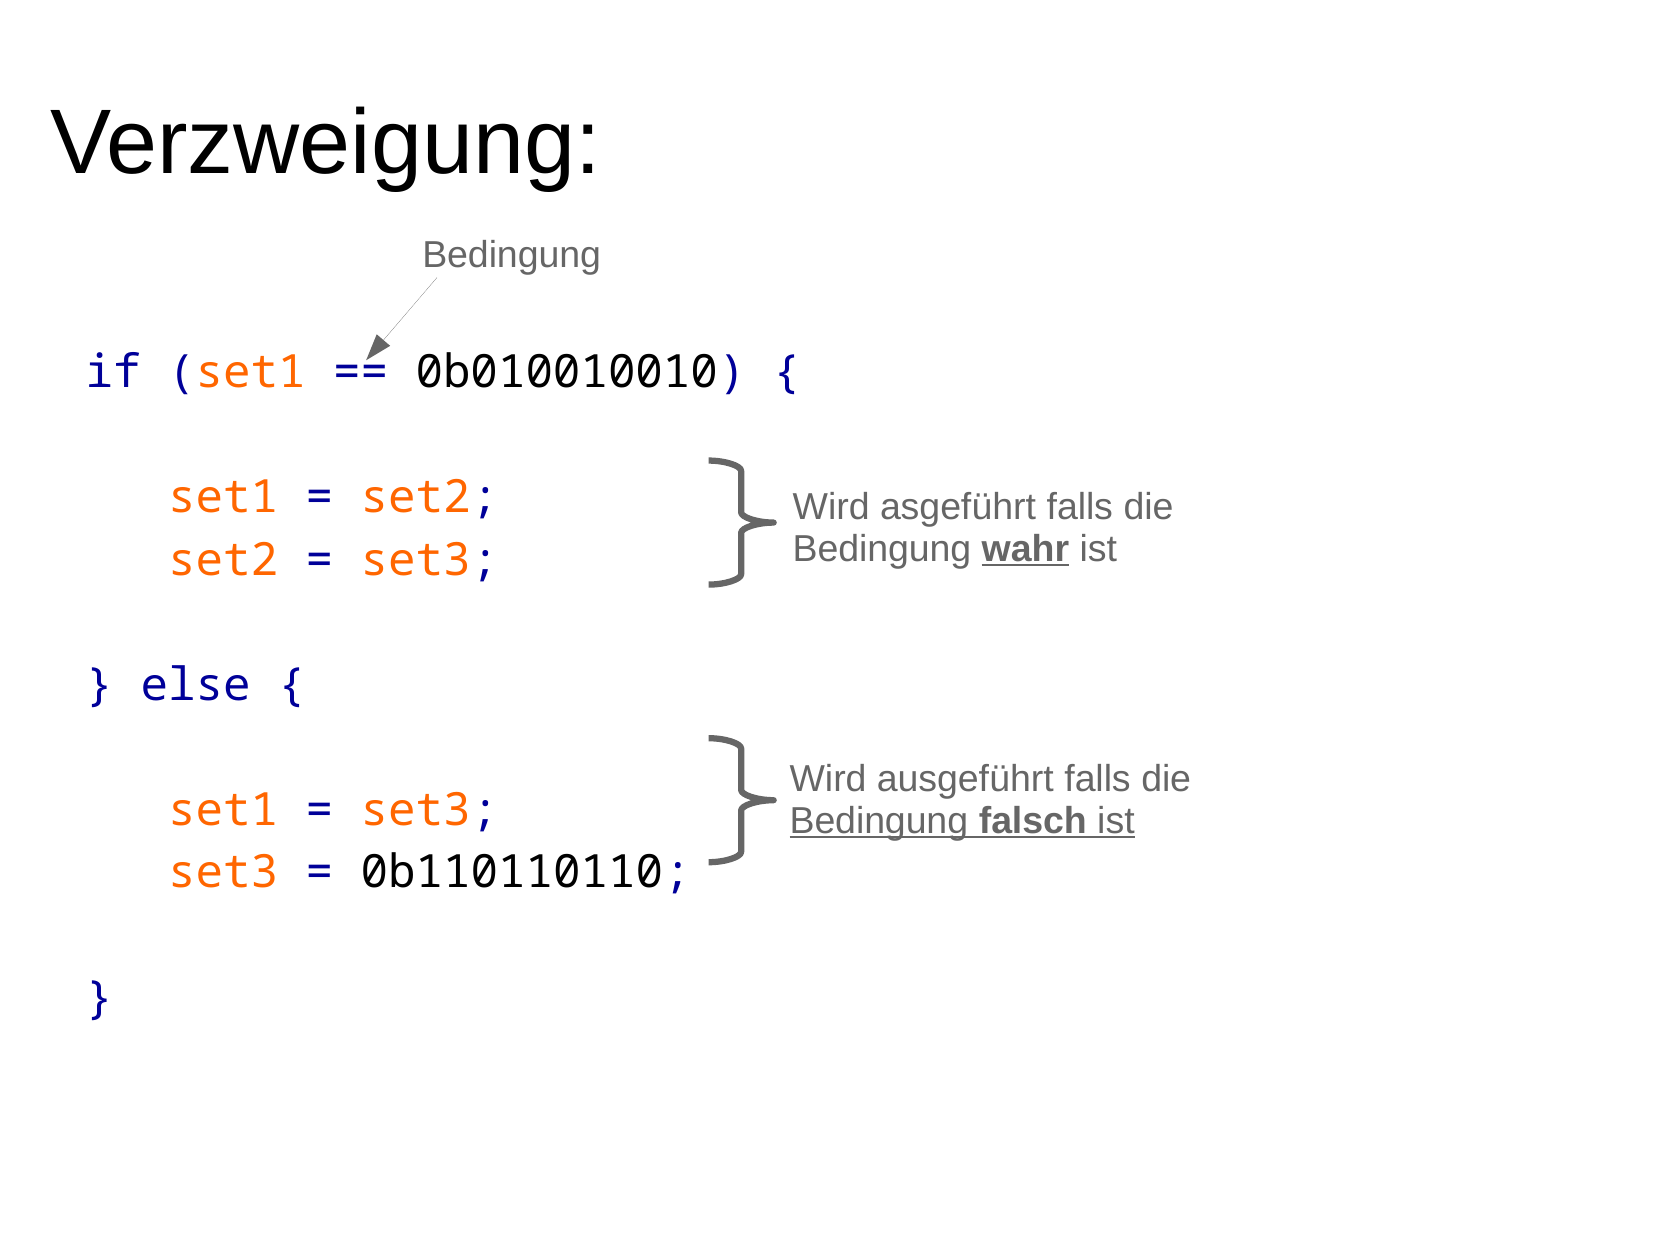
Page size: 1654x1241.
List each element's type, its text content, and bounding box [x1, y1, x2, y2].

text_box Verzweigung: [35, 83, 904, 201]
text_box Bedingung [407, 226, 642, 284]
text_box Wird ausgeführt falls die Bedingung falsch ist [774, 750, 1217, 851]
text_box if (set1 == 0b010010010) { set1 = set2; set2 = set3; } else { set1 = set3; set3 = 0b110110110; } [70, 331, 1128, 1152]
text_box Wird asgeführt falls die Bedingung wahr ist [777, 478, 1199, 579]
